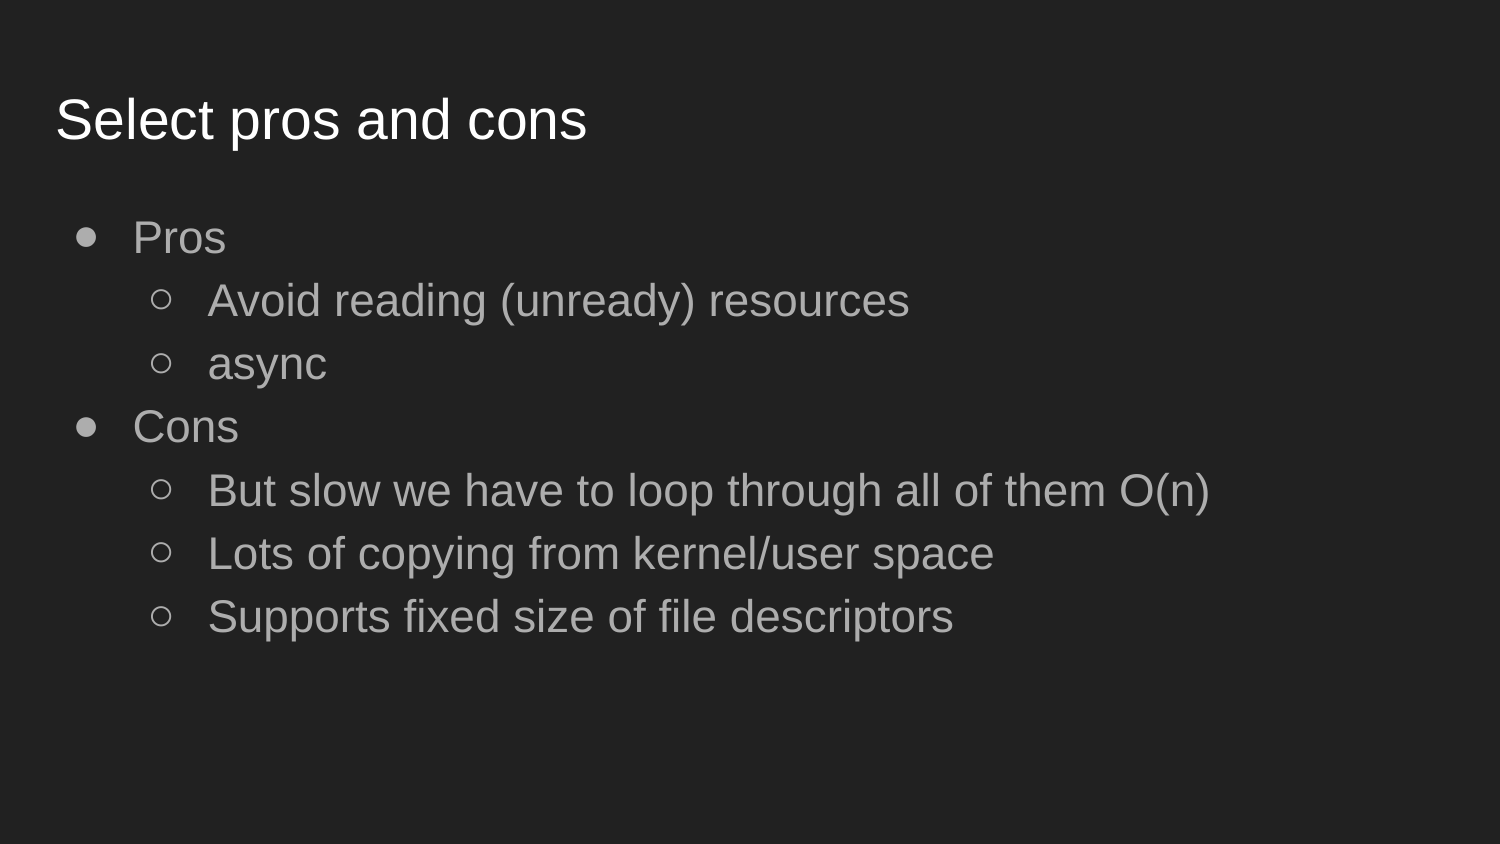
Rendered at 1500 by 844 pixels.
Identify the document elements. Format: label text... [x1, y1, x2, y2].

list Pros Avoid reading (unready) resources async Cons But slow we have to loop through all of them O(n) Lots of copying from kernel/user space Supports fixed size of file descriptors [42, 184, 1500, 618]
title Select pros and cons [40, 72, 920, 167]
